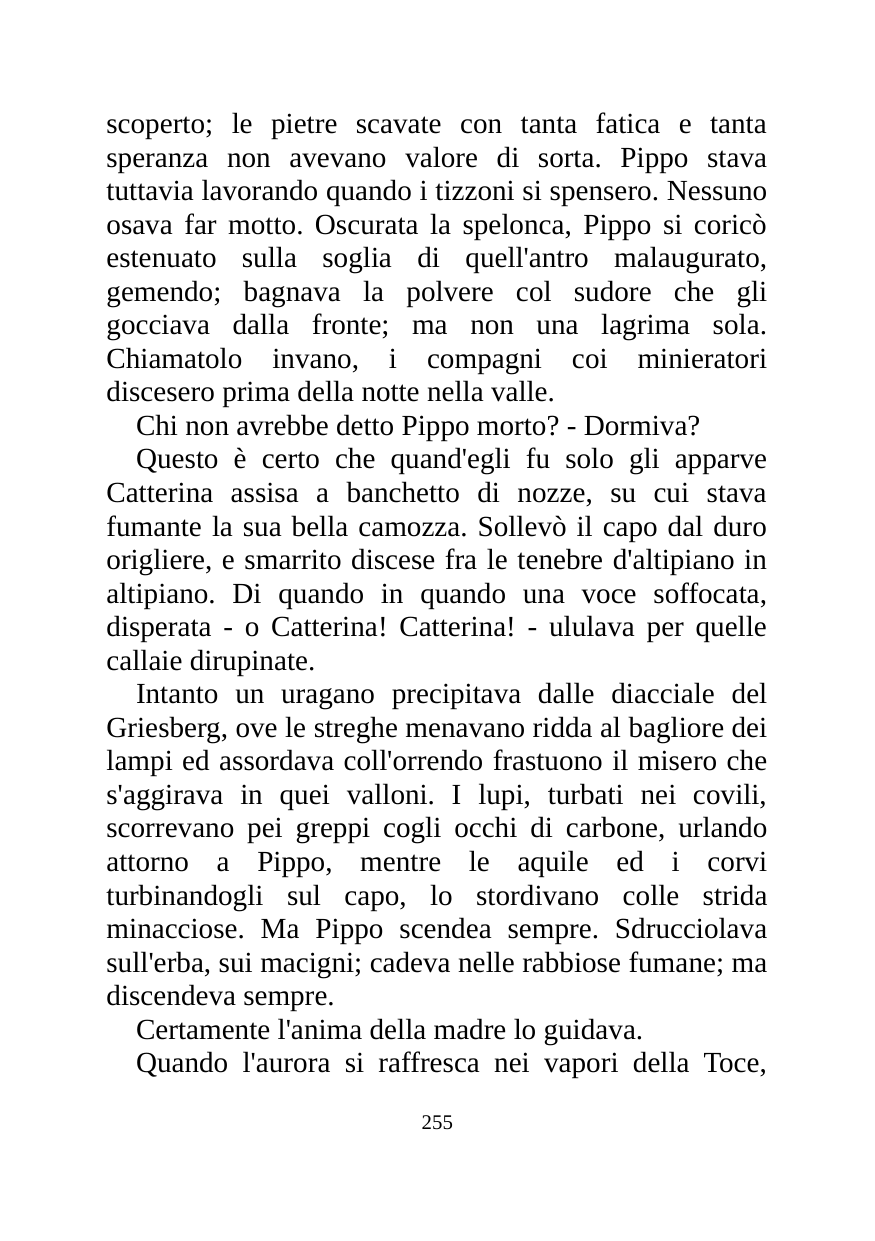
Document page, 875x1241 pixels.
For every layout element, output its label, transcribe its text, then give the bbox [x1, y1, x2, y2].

text Intanto un uragano precipitava dalle diacciale del Griesberg, ove le streghe menavano ridda al bagliore dei lampi ed assordava coll'orrendo frastuono il misero che s'aggirava in quei valloni. I lupi, turbati nei covili, scorrevano pei greppi cogli occhi di carbone, urlando attorno a Pippo, mentre le aquile ed i corvi turbinandogli sul capo, lo stordivano colle strida minacciose. Ma Pippo scendea sempre. Sdrucciolava sull'erba, sui macigni; cadeva nelle rabbiose fumane; ma discendeva sempre. [106, 676, 768, 1012]
text Questo è certo che quand'egli fu solo gli apparve Catterina assisa a banchetto di nozze, su cui stava fumante la sua bella camozza. Sollevò il capo dal duro origliere, e smarrito discese fra le tenebre d'altipiano in altipiano. Di quando in quando una voce soffocata, disperata - o Catterina! Catterina! - ululava per quelle callaie dirupinate. [106, 442, 768, 676]
text scoperto; le pietre scavate con tanta fatica e tanta speranza non avevano valore di sorta. Pippo stava tuttavia lavorando quando i tizzoni si spensero. Nessuno osava far motto. Oscurata la spelonca, Pippo si coricò estenuato sulla soglia di quell'antro malaugurato, gemendo; bagnava la polvere col sudore che gli gocciava dalla fronte; ma non una lagrima sola. Chiamatolo invano, i compagni coi minieratori discesero prima della notte nella valle. [106, 106, 768, 408]
text Chi non avrebbe detto Pippo morto? - Dormiva? [106, 408, 768, 442]
text Certamente l'anima della madre lo guidava. [106, 1012, 768, 1045]
text Quando l'aurora si raffresca nei vapori della Toce, [106, 1045, 768, 1079]
